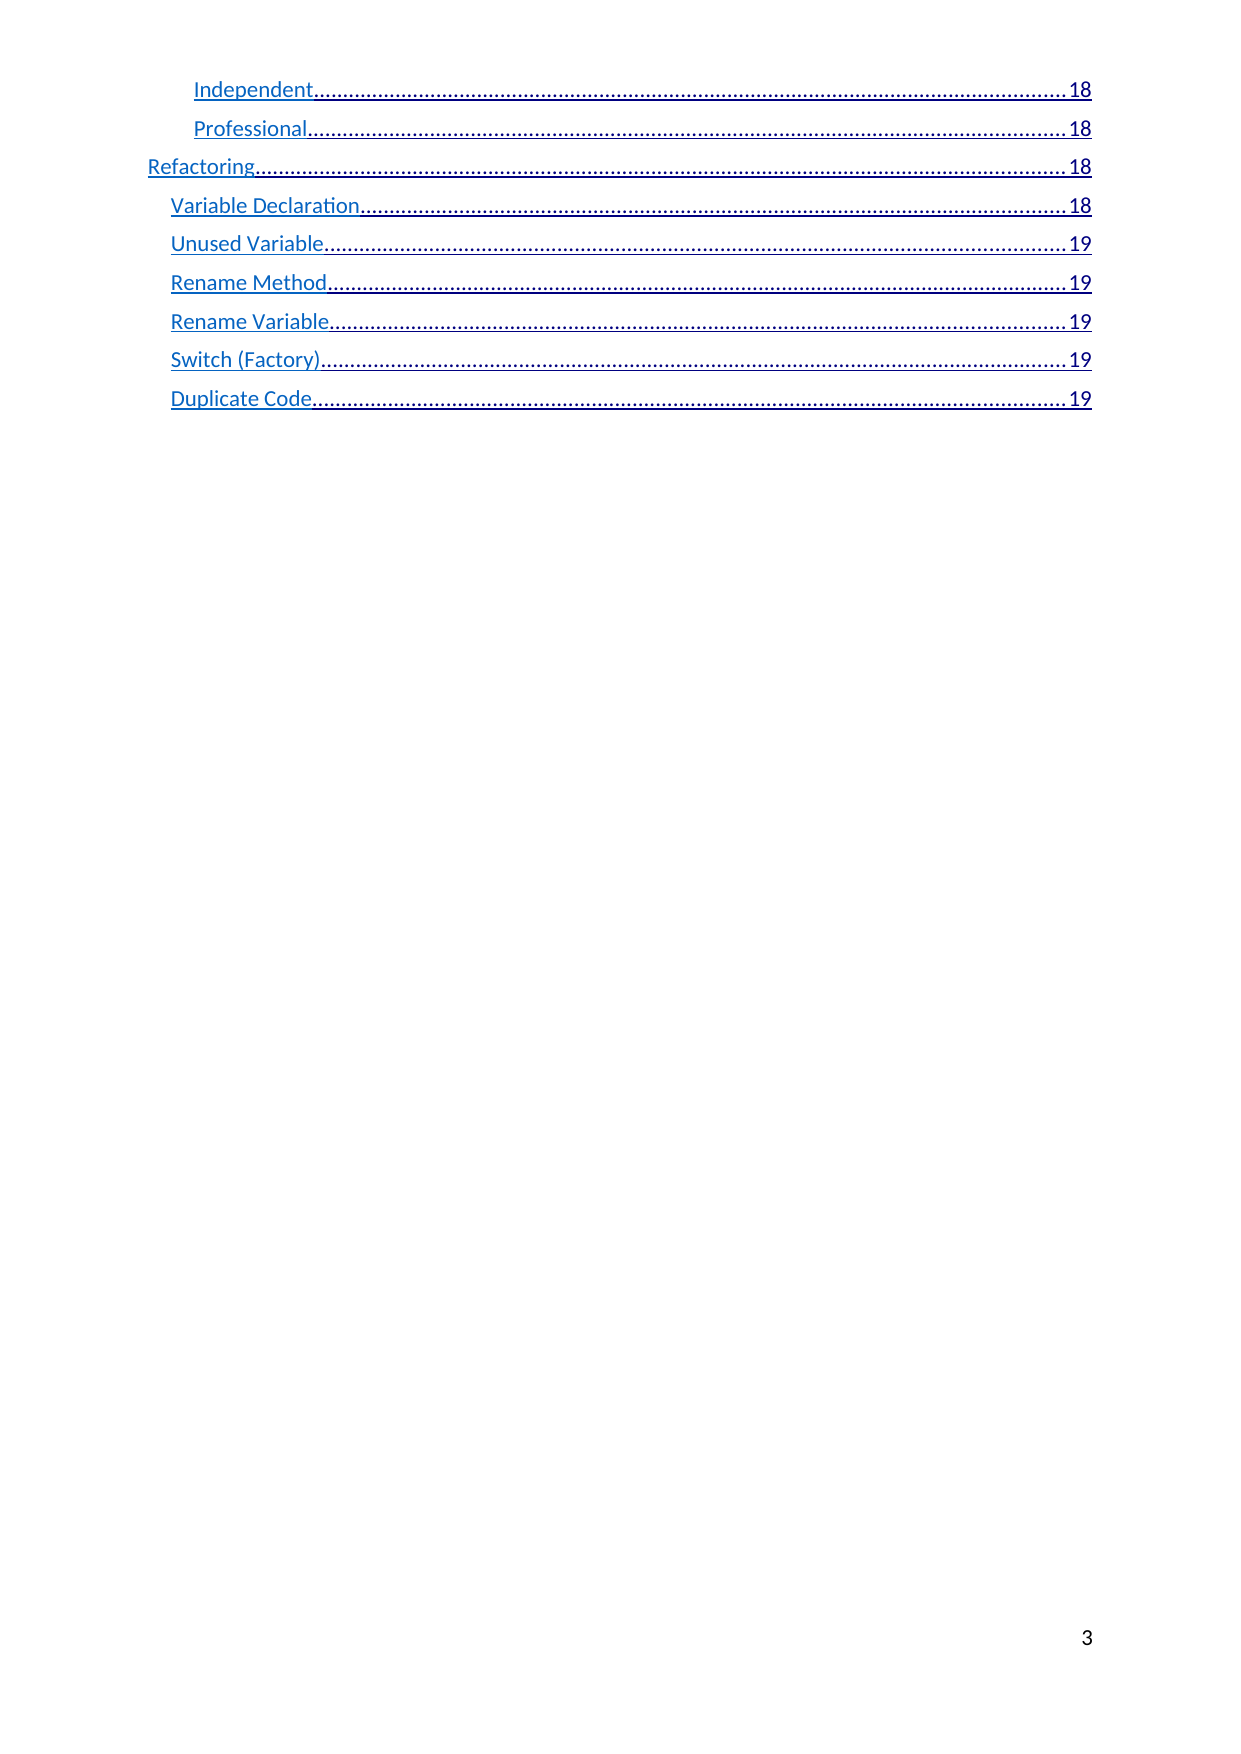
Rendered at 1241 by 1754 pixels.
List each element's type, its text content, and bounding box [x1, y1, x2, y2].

text Variable Declaration 18 [171, 191, 1093, 219]
text Refactoring 18 [148, 152, 1093, 180]
text Unused Variable 19 [171, 229, 1093, 258]
text Rename Variable 19 [171, 307, 1093, 335]
text Duplicate Code 19 [171, 384, 1093, 412]
text Rename Method 19 [171, 268, 1093, 296]
text Switch (Factory) 19 [171, 346, 1093, 373]
text Professional 18 [193, 114, 1093, 142]
text Independent 18 [193, 75, 1093, 103]
